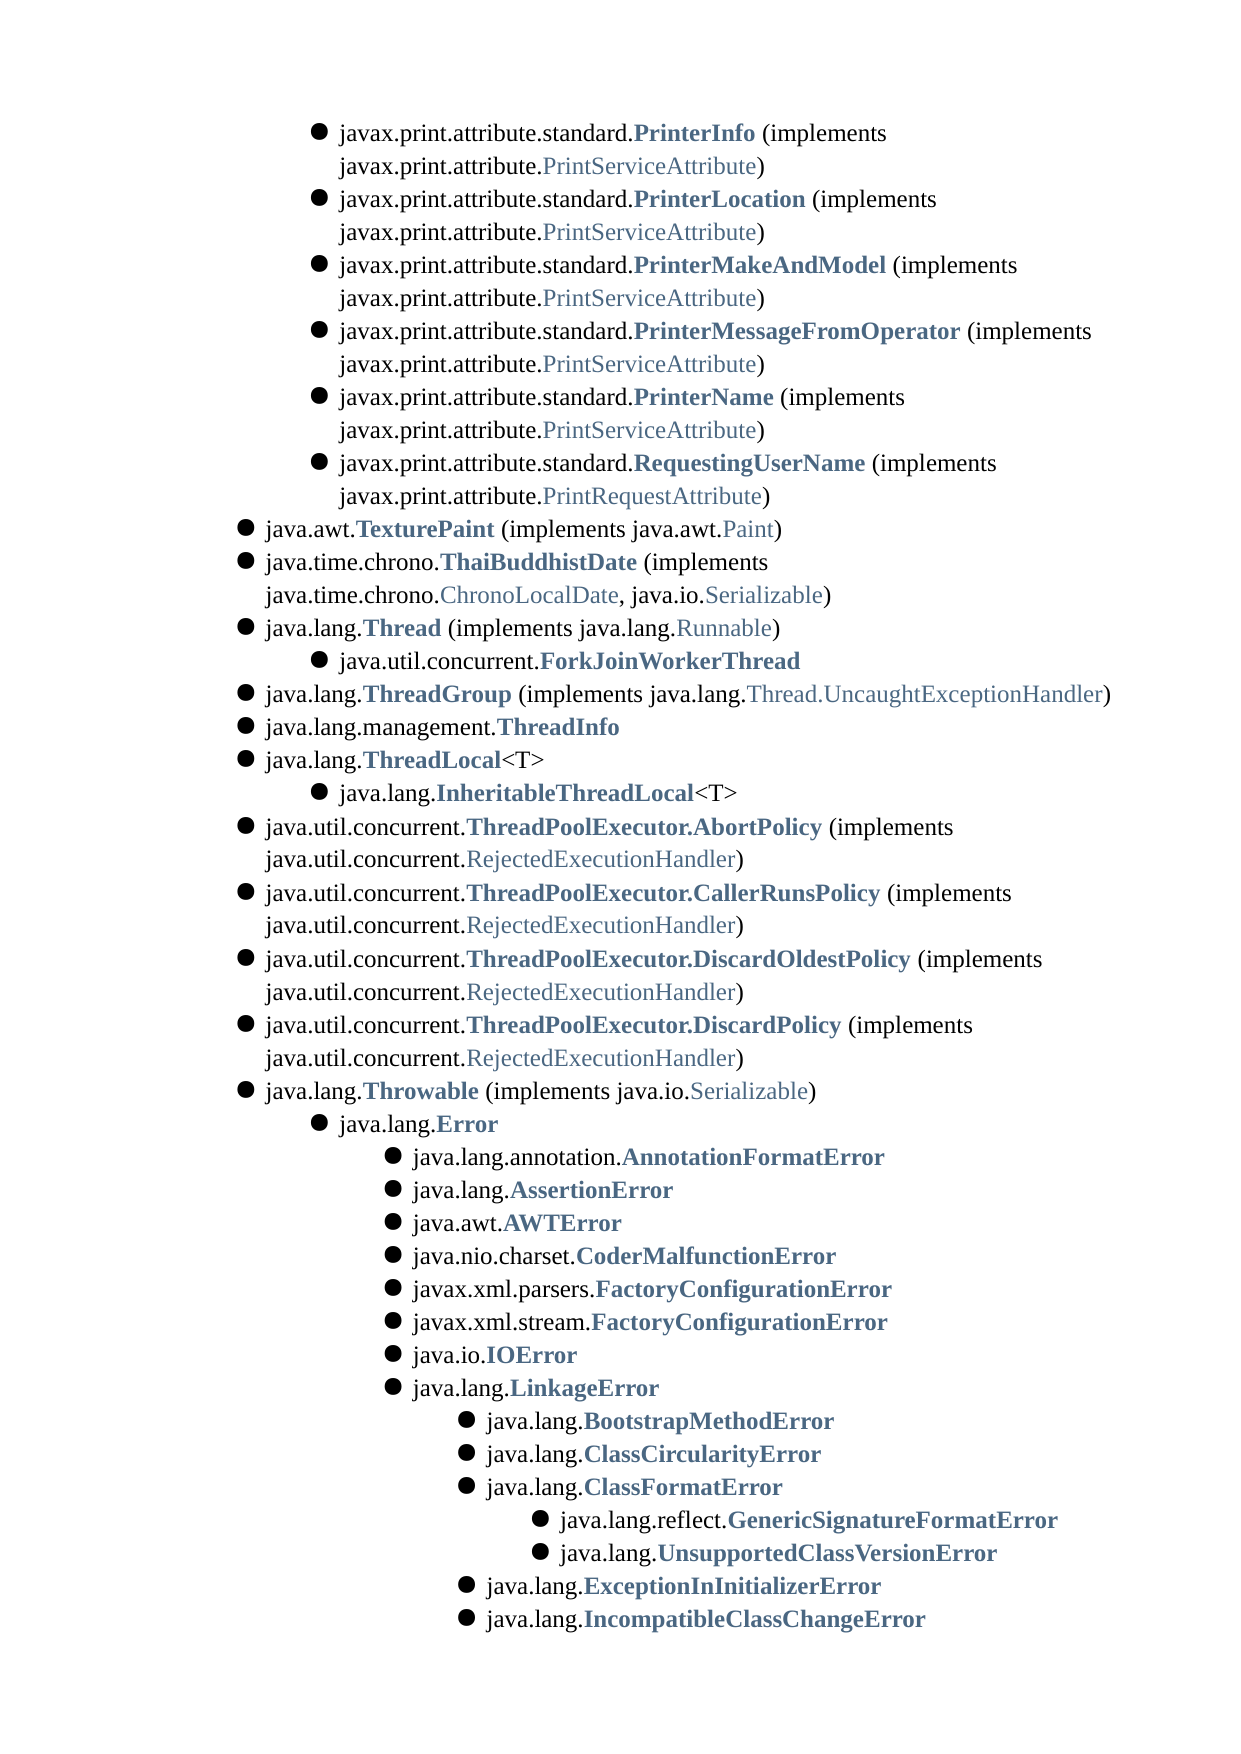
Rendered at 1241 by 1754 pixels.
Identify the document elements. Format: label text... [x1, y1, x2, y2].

list java.lang.LinkageError [383, 1373, 1122, 1402]
list java.lang.Throwable (implements java.io.Serializable) [236, 1076, 1122, 1104]
list java.awt.AWTError [383, 1208, 1122, 1237]
list java.lang.ThreadLocal<T> [236, 746, 1122, 774]
list java.util.concurrent.ForkJoinWorkerThread [309, 646, 1122, 675]
list java.lang.ExceptionInInitializerError [457, 1571, 1122, 1600]
list java.lang.ClassFormatError [457, 1472, 1122, 1501]
list java.lang.UnsupportedClassVersionError [531, 1538, 1122, 1567]
list javax.print.attribute.standard.PrinterLocation (implements javax.print.attribute.PrintServiceAttribute) [309, 184, 1122, 246]
list java.awt.TexturePaint (implements java.awt.Paint) [236, 514, 1122, 543]
list java.lang.annotation.AnnotationFormatError [383, 1142, 1122, 1171]
list javax.xml.parsers.FactoryConfigurationError [383, 1274, 1122, 1303]
list java.nio.charset.CoderMalfunctionError [383, 1241, 1122, 1269]
list java.lang.IncompatibleClassChangeError [457, 1604, 1122, 1633]
list java.lang.management.ThreadInfo [236, 712, 1122, 741]
list java.io.IOError [383, 1340, 1122, 1369]
list java.lang.ClassCircularityError [457, 1439, 1122, 1468]
list javax.print.attribute.standard.RequestingUserName (implements javax.print.attribute.PrintRequestAttribute) [309, 448, 1122, 510]
list java.lang.InheritableThreadLocal<T> [309, 778, 1122, 807]
list java.lang.BootstrapMethodError [457, 1406, 1122, 1435]
list java.time.chrono.ThaiBuddhistDate (implements java.time.chrono.ChronoLocalDate, java.io.Serializable) [236, 547, 1122, 609]
list javax.print.attribute.standard.PrinterMessageFromOperator (implements javax.print.attribute.PrintServiceAttribute) [309, 316, 1122, 378]
list javax.xml.stream.FactoryConfigurationError [383, 1307, 1122, 1336]
list java.util.concurrent.ThreadPoolExecutor.DiscardPolicy (implements java.util.concurrent.RejectedExecutionHandler) [236, 1010, 1122, 1071]
list java.lang.reflect.GenericSignatureFormatError [531, 1505, 1122, 1534]
list javax.print.attribute.standard.PrinterName (implements javax.print.attribute.PrintServiceAttribute) [309, 382, 1122, 444]
list java.lang.Error [309, 1109, 1122, 1137]
list java.lang.Thread (implements java.lang.Runnable) [236, 613, 1122, 642]
list java.util.concurrent.ThreadPoolExecutor.AbortPolicy (implements java.util.concurrent.RejectedExecutionHandler) [236, 812, 1122, 873]
list javax.print.attribute.standard.PrinterMakeAndModel (implements javax.print.attribute.PrintServiceAttribute) [309, 250, 1122, 312]
list java.lang.ThreadGroup (implements java.lang.Thread.UncaughtExceptionHandler) [236, 679, 1122, 708]
list javax.print.attribute.standard.PrinterInfo (implements javax.print.attribute.PrintServiceAttribute) [309, 118, 1122, 180]
list java.lang.AssertionError [383, 1175, 1122, 1203]
list java.util.concurrent.ThreadPoolExecutor.DiscardOldestPolicy (implements java.util.concurrent.RejectedExecutionHandler) [236, 944, 1122, 1005]
list java.util.concurrent.ThreadPoolExecutor.CallerRunsPolicy (implements java.util.concurrent.RejectedExecutionHandler) [236, 878, 1122, 939]
